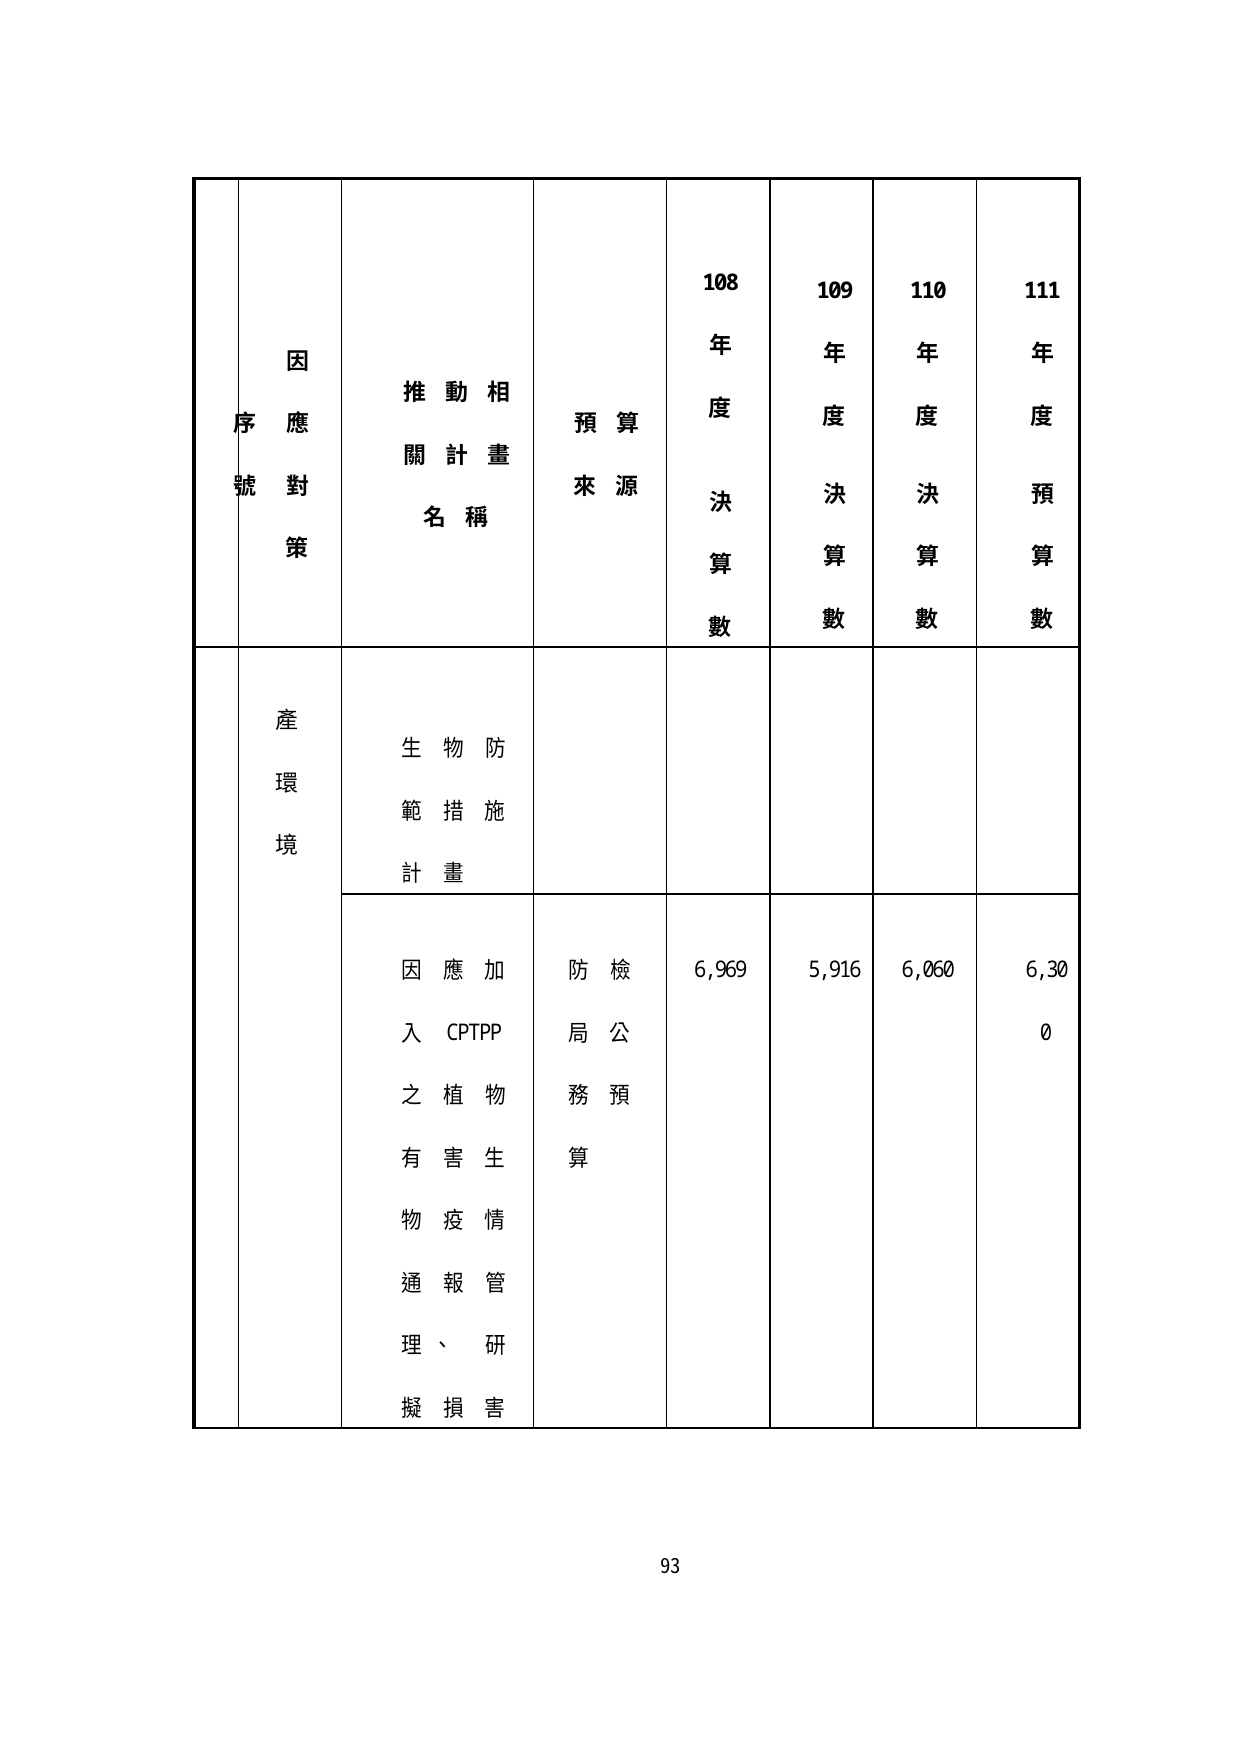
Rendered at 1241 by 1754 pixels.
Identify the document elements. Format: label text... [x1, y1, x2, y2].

table_cell [667, 648, 769, 893]
table_cell 產環境 [239, 648, 341, 1427]
table_header 序號 [196, 180, 238, 646]
table_cell 6,300 [977, 895, 1078, 1427]
table_header 109年度 決算數 [771, 180, 872, 646]
table_header 110年度 決算數 [874, 180, 976, 646]
table_header 推動相關計畫名稱 [342, 180, 533, 646]
table_header 108年度 決算數 [667, 180, 769, 646]
table_cell [771, 648, 872, 893]
table_cell 防檢局公務預算 [534, 895, 666, 1427]
table_cell 5,916 [771, 895, 872, 1427]
table_cell [874, 648, 976, 893]
table_cell [196, 648, 238, 1427]
table_cell [977, 648, 1078, 893]
table_cell 生物防範措施計畫 [342, 648, 533, 893]
table_cell 6,060 [874, 895, 976, 1427]
table_cell [534, 648, 666, 893]
table_header 因應對策 [239, 180, 341, 646]
table_cell 6,969 [667, 895, 769, 1427]
table_header 111年度 預算數 [977, 180, 1078, 646]
table_cell 因應加入CPTPP之植物有害生物疫情通報管理、研擬損害 [342, 895, 533, 1427]
table_header 預算來源 [534, 180, 666, 646]
